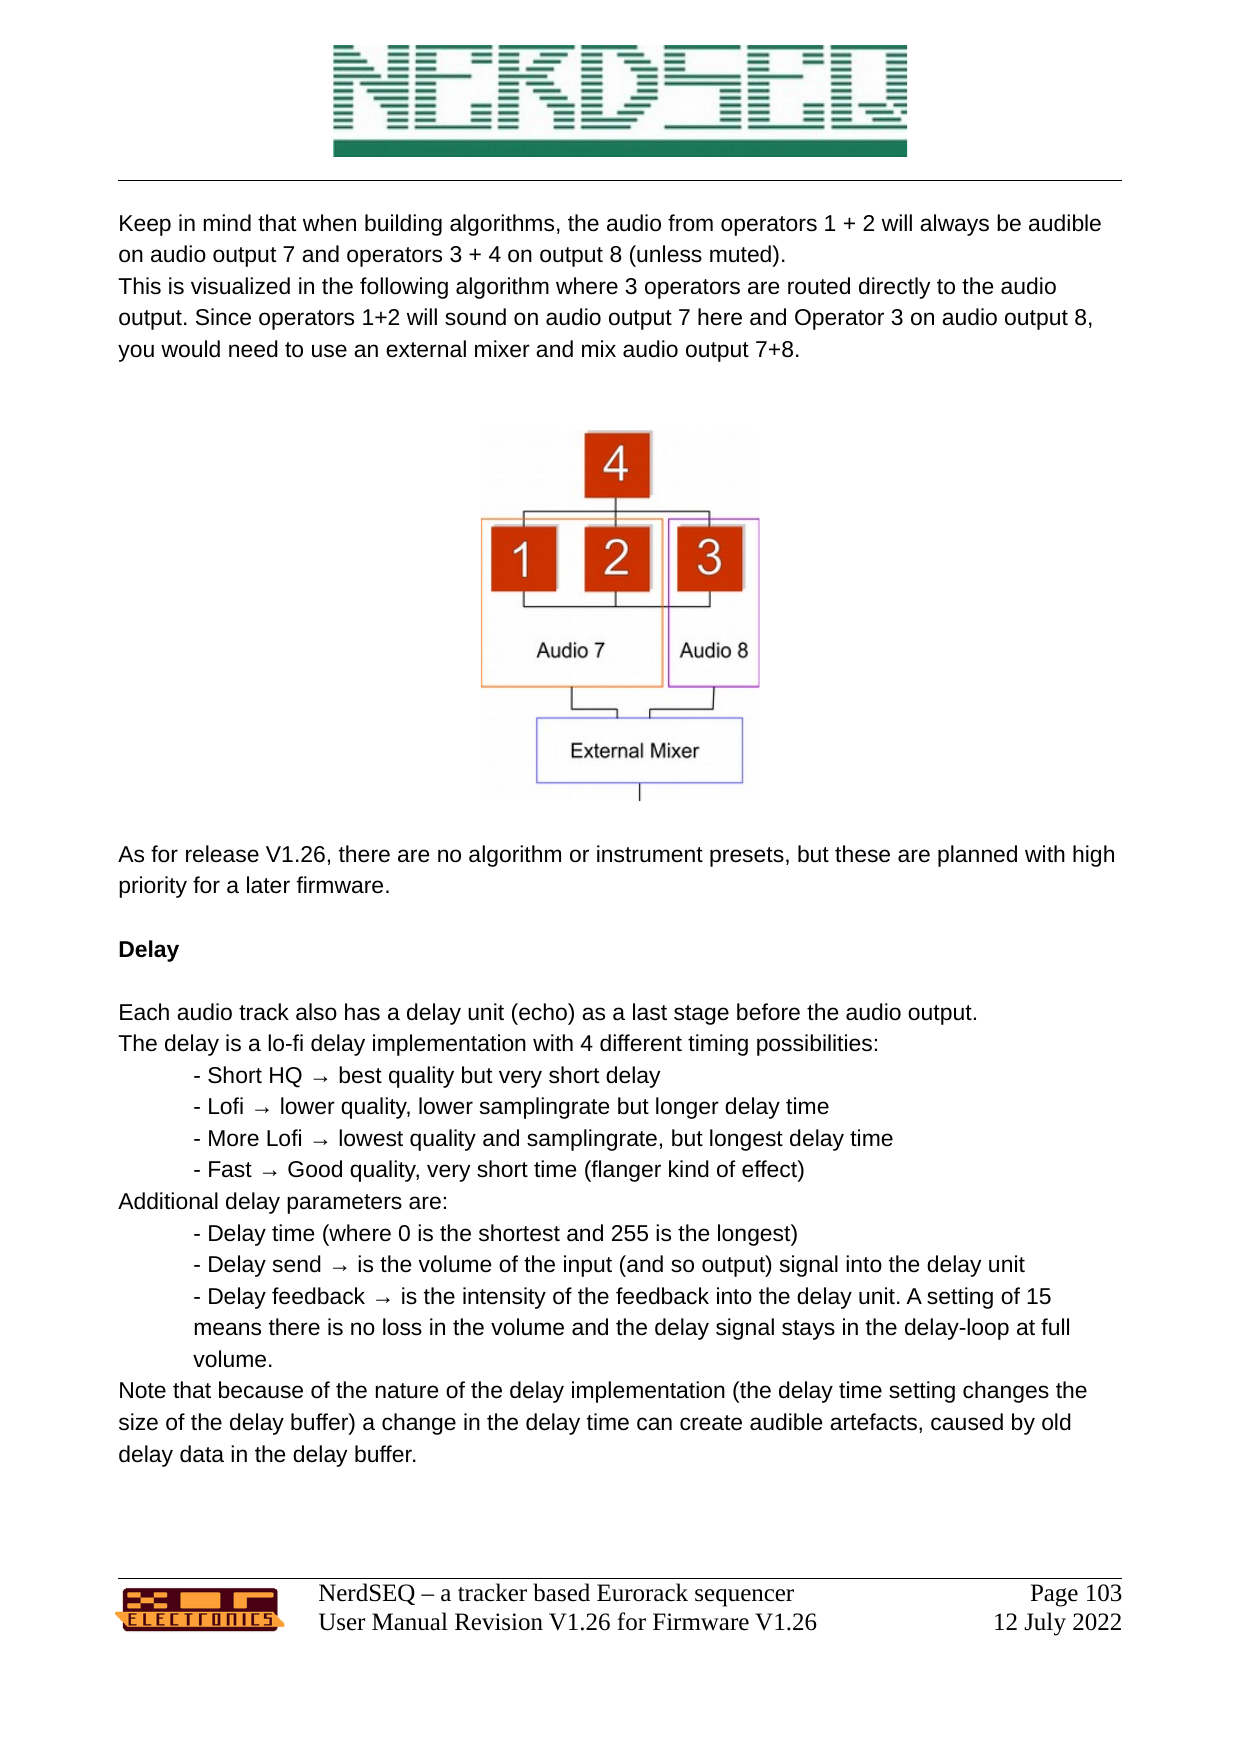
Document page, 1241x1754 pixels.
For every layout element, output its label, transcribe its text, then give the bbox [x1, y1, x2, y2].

text - Lofi → lower quality, lower samplingrate but longer delay time [193, 1093, 1122, 1120]
text Keep in mind that when building algorithms, the audio from operators 1 + 2 will always be audible on audio output 7 and operators 3 + 4 on output 8 (unless muted). [118, 209, 1122, 267]
text As for release V1.26, there are no algorithm or instrument presets, but these are planned with high priority for a later firmware. [118, 841, 1122, 899]
text - Fast → Good quality, very short time (flanger kind of effect) [193, 1156, 1122, 1183]
text Each audio track also has a delay unit (echo) as a last stage before the audio output. [118, 999, 1122, 1025]
text - Delay time (where 0 is the shortest and 255 is the longest) [193, 1219, 1122, 1246]
picture [115, 1584, 285, 1634]
text - More Lofi → lowest quality and samplingrate, but longest delay time [193, 1125, 1122, 1151]
text Additional delay parameters are: [118, 1188, 1122, 1214]
text Note that because of the nature of the delay implementation (the delay time setting changes the size of the delay buffer) a change in the delay time can create audible artefacts, caused by old delay data in the delay buffer. [118, 1377, 1122, 1467]
text This is visualized in the following algorithm where 3 operators are routed directly to the audio output. Since operators 1+2 will sound on audio output 7 here and Operator 3 on audio output 8, you would need to use an external mixer and mix audio output 7+8. [118, 273, 1122, 362]
picture [480, 430, 760, 801]
text Delay [118, 936, 1122, 962]
text - Delay feedback → is the intensity of the feedback into the delay unit. A setting of 15 means there is no loss in the volume and the delay signal stays in the delay-loop at full volume. [193, 1283, 1122, 1372]
text - Delay send → is the volume of the input (and so output) signal into the delay unit [193, 1251, 1122, 1277]
picture [333, 45, 908, 157]
text - Short HQ → best quality but very short delay [193, 1062, 1122, 1088]
text The delay is a lo-fi delay implementation with 4 different timing possibilities: [118, 1030, 1122, 1057]
